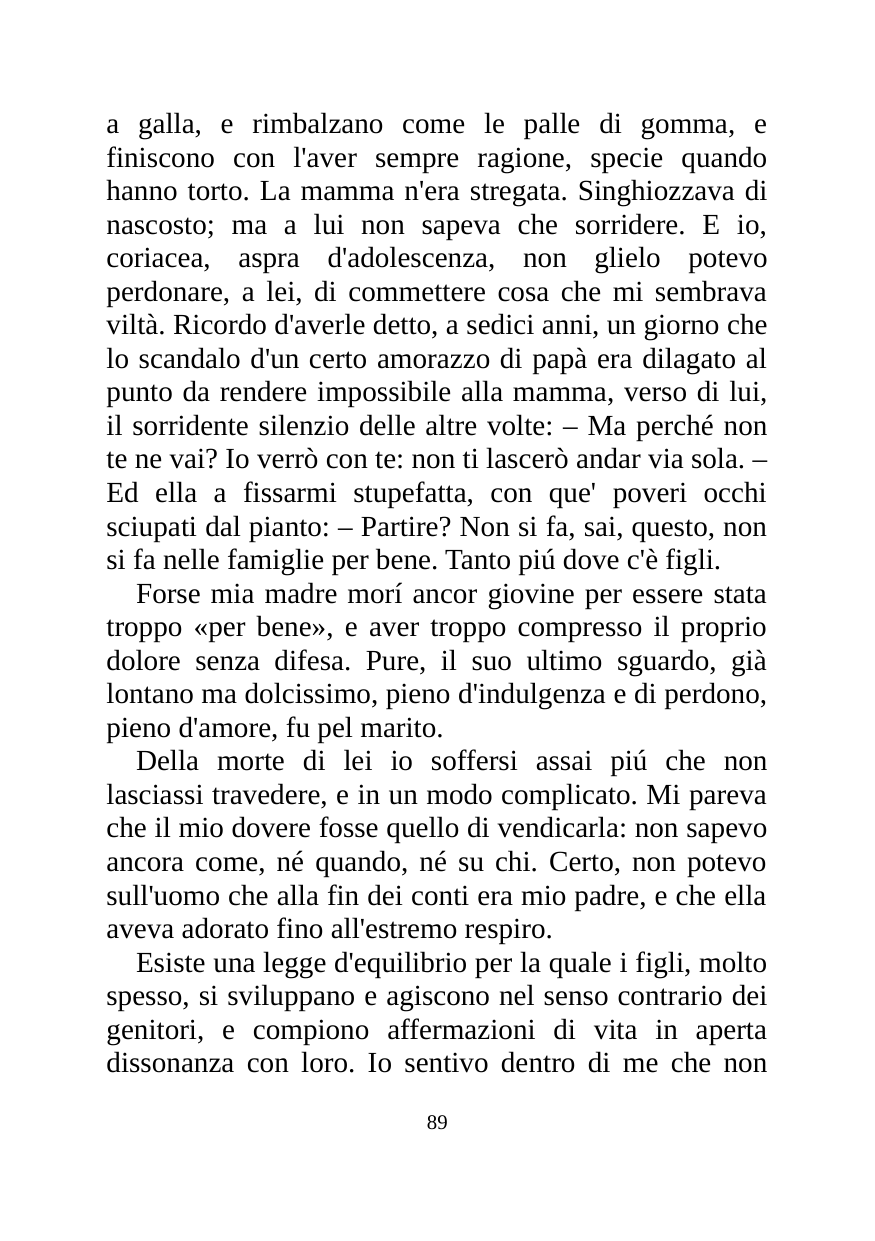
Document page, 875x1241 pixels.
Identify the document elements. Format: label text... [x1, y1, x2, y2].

text Della morte di lei io soffersi assai piú che non lasciassi travedere, e in un modo complicato. Mi pareva che il mio dovere fosse quello di vendicarla: non sapevo ancora come, né quando, né su chi. Certo, non potevo sull'uomo che alla fin dei conti era mio padre, e che ella aveva adorato fino all'estremo respiro. [106, 743, 768, 945]
text Forse mia madre morí ancor giovine per essere stata troppo «per bene», e aver troppo compresso il proprio dolore senza difesa. Pure, il suo ultimo sguardo, già lontano ma dolcissimo, pieno d'indulgenza e di perdono, pieno d'amore, fu pel marito. [106, 576, 768, 743]
text Esiste una legge d'equilibrio per la quale i figli, molto spesso, si sviluppano e agiscono nel senso contrario dei genitori, e compiono affermazioni di vita in aperta dissonanza con loro. Io sentivo dentro di me che non [106, 945, 768, 1079]
text a galla, e rimbalzano come le palle di gomma, e finiscono con l'aver sempre ragione, specie quando hanno torto. La mamma n'era stregata. Singhiozzava di nascosto; ma a lui non sapeva che sorridere. E io, coriacea, aspra d'adolescenza, non glielo potevo perdonare, a lei, di commettere cosa che mi sembrava viltà. Ricordo d'averle detto, a sedici anni, un giorno che lo scandalo d'un certo amorazzo di papà era dilagato al punto da rendere impossibile alla mamma, verso di lui, il sorridente silenzio delle altre volte: – Ma perché non te ne vai? Io verrò con te: non ti lascerò andar via sola. – Ed ella a fissarmi stupefatta, con que' poveri occhi sciupati dal pianto: – Partire? Non si fa, sai, questo, non si fa nelle famiglie per bene. Tanto piú dove c'è figli. [106, 106, 768, 576]
